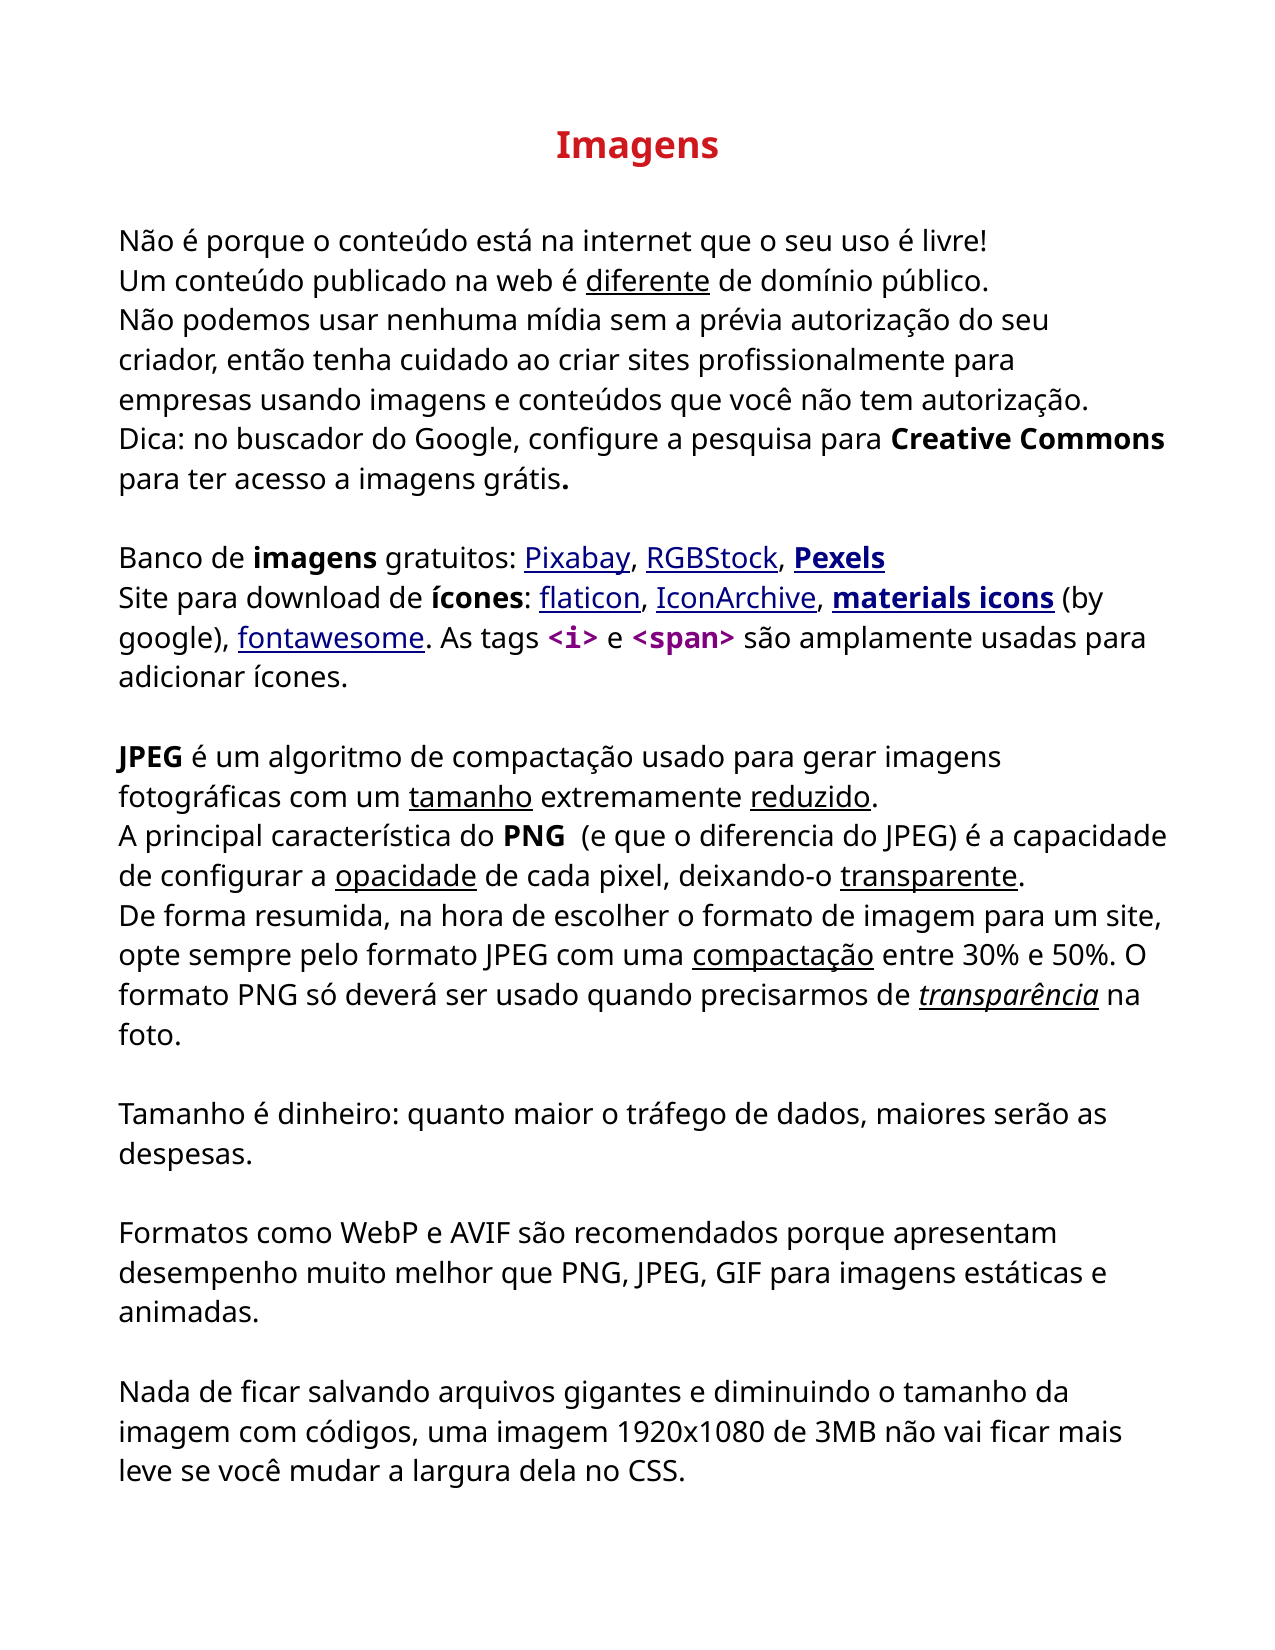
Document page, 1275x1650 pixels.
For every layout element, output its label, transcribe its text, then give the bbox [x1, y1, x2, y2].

text Banco de imagens gratuitos: Pixabay, RGBStock, Pexels [118, 538, 1198, 577]
text JPEG é um algoritmo de compactação usado para gerar imagens fotográficas com um tamanho extremamente reduzido. [118, 736, 1157, 816]
text Não é porque o conteúdo está na internet que o seu uso é livre! [118, 220, 1198, 260]
text Nada de ficar salvando arquivos gigantes e diminuindo o tamanho da imagem com códigos, uma imagem 1920x1080 de 3MB não vai ficar mais leve se você mudar a largura dela no CSS. [118, 1371, 1157, 1490]
text De forma resumida, na hora de escolher o formato de imagem para um site, opte sempre pelo formato JPEG com uma compactação entre 30% e 50%. O formato PNG só deverá ser usado quando precisarmos de transparência na foto. [118, 895, 1198, 1054]
text Dica: no buscador do Google, configure a pesquisa para Creative Commons para ter acesso a imagens grátis. [118, 419, 1198, 498]
text Não podemos usar nenhuma mídia sem a prévia autorização do seu criador, então tenha cuidado ao criar sites profissionalmente para empresas usando imagens e conteúdos que você não tem autorização. [118, 299, 1157, 419]
text Tamanho é dinheiro: quanto maior o tráfego de dados, maiores serão as despesas. [118, 1093, 1198, 1173]
subtitle Imagens [118, 118, 1157, 169]
text Formatos como WebP e AVIF são recomendados porque apresentam desempenho muito melhor que PNG, JPEG, GIF para imagens estáticas e animadas. [118, 1212, 1198, 1331]
text Um conteúdo publicado na web é diferente de domínio público. [118, 260, 1198, 299]
text Site para download de ícones: flaticon, IconArchive, materials icons (by google), fontawesome. As tags <i> e <span> são amplamente usadas para adicionar ícones. [118, 577, 1198, 696]
text A principal característica do PNG (e que o diferencia do JPEG) é a capacidade de configurar a opacidade de cada pixel, deixando-o transparente. [118, 816, 1198, 895]
